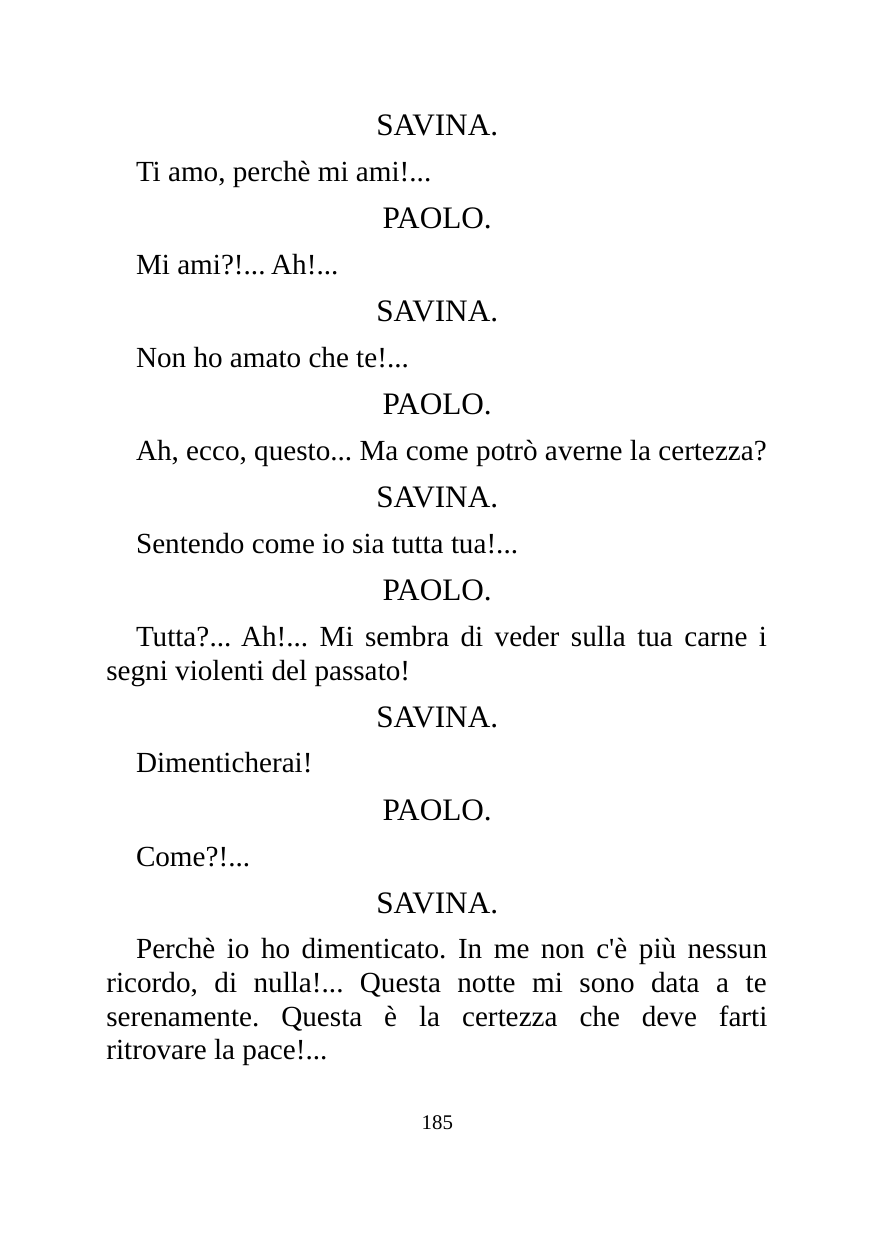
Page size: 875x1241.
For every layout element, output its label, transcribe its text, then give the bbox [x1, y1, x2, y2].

text SAVINA. [106, 106, 768, 142]
text SAVINA. [106, 698, 768, 734]
text PAOLO. [106, 385, 768, 421]
text Dimenticherai! [106, 746, 768, 779]
text Non ho amato che te!... [106, 340, 768, 373]
text SAVINA. [106, 884, 768, 920]
text Tutta?... Ah!... Mi sembra di veder sulla tua carne i segni violenti del passato! [106, 619, 768, 686]
text Mi ami?!... Ah!... [106, 247, 768, 281]
text SAVINA. [106, 292, 768, 328]
text Ah, ecco, questo... Ma come potrò averne la certezza? [106, 433, 768, 467]
text PAOLO. [106, 791, 768, 827]
text SAVINA. [106, 478, 768, 514]
text Perchè io ho dimenticato. In me non c'è più nessun ricordo, di nulla!... Questa notte mi sono data a te serenamente. Questa è la certezza che deve farti ritrovare la pace!... [106, 932, 768, 1066]
text Ti amo, perchè mi ami!... [106, 154, 768, 187]
text PAOLO. [106, 571, 768, 607]
text Come?!... [106, 839, 768, 872]
text PAOLO. [106, 199, 768, 235]
text Sentendo come io sia tutta tua!... [106, 526, 768, 559]
